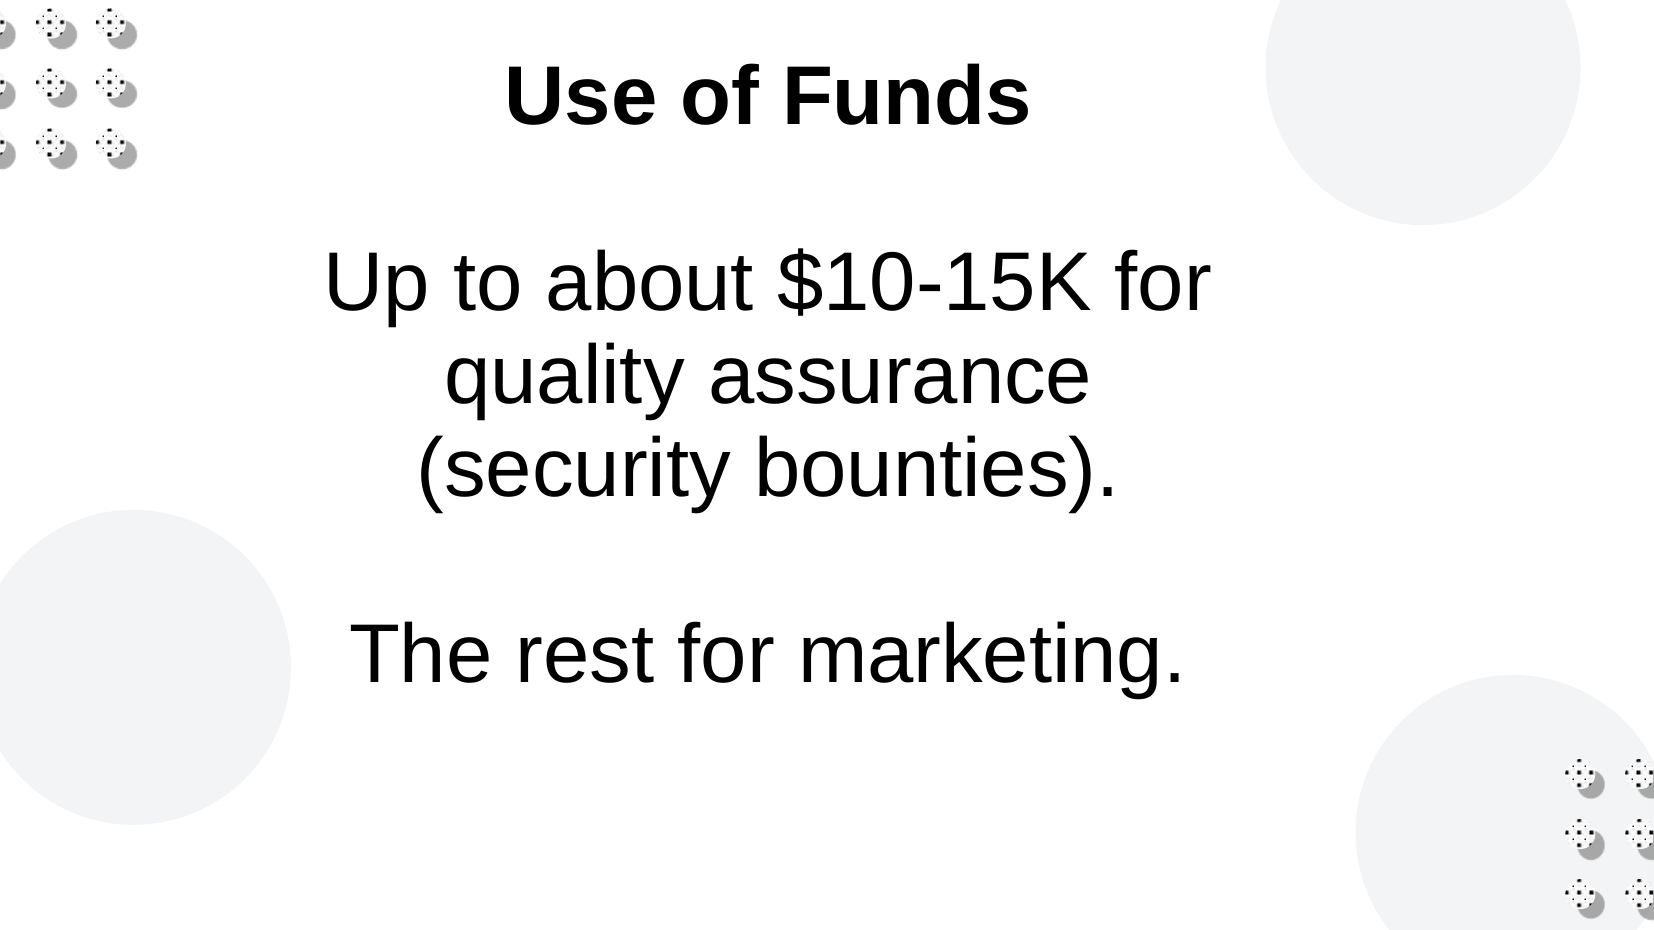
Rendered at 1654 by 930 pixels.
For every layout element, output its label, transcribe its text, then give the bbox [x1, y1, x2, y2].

text_box Use of Funds Up to about $10-15K for quality assurance (security bounties). The rest for marketing. [224, 224, 1312, 525]
picture [0, 71, 7, 96]
picture [95, 128, 127, 159]
picture [1625, 758, 1654, 790]
picture [0, 131, 7, 156]
picture [1565, 879, 1596, 910]
picture [95, 68, 126, 99]
picture [1625, 878, 1654, 910]
picture [1625, 819, 1654, 850]
picture [95, 8, 126, 39]
picture [35, 68, 67, 99]
picture [1565, 759, 1596, 790]
picture [35, 8, 66, 39]
picture [1565, 819, 1596, 850]
picture [0, 11, 7, 36]
picture [36, 128, 67, 159]
